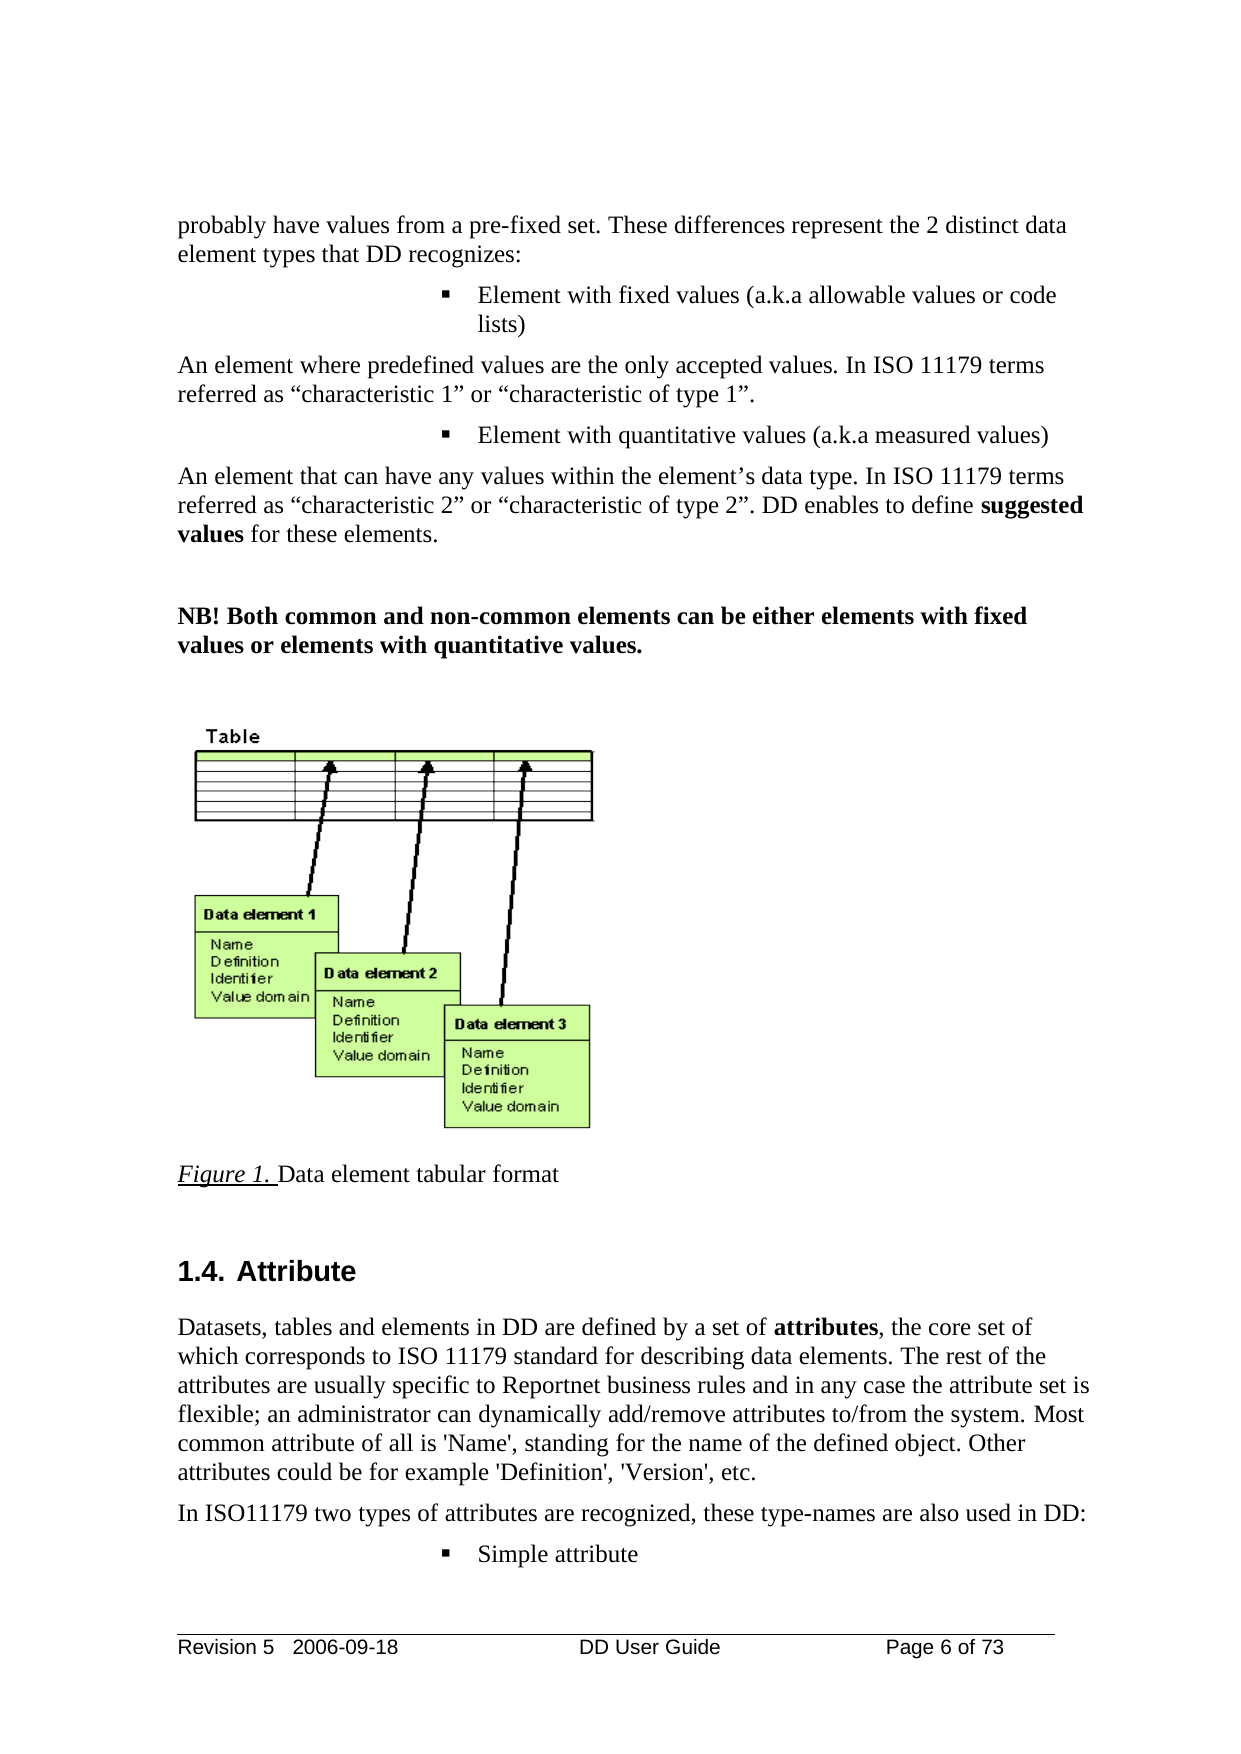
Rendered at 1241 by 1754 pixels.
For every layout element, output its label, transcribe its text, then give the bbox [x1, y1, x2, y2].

text An element where predefined values are the only accepted values. In ISO 11179 terms referred as “characteristic 1” or “characteristic of type 1”. [177, 350, 1092, 408]
list Simple attribute [440, 1539, 1092, 1568]
list Element with quantitative values (a.k.a measured values) [440, 420, 1092, 449]
list Element with fixed values (a.k.a allowable values or code lists) [440, 280, 1092, 338]
subtitle Attribute [177, 1254, 1092, 1287]
picture [193, 720, 611, 1139]
text probably have values from a pre-fixed set. These differences represent the 2 distinct data element types that DD recognizes: [177, 210, 1092, 268]
text In ISO11179 two types of attributes are recognized, these type-names are also used in DD: [177, 1498, 1092, 1527]
text NB! Both common and non-common elements can be either elements with fixed values or elements with quantitative values. [177, 601, 1092, 659]
text Datasets, tables and elements in DD are defined by a set of attributes, the core set of which corresponds to ISO 11179 standard for describing data elements. The rest of the attributes are usually specific to Reportnet business rules and in any case the attribute set is flexible; an administrator can dynamically add/remove attributes to/from the system. Most common attribute of all is 'Name', standing for the name of the defined object. Other attributes could be for example 'Definition', 'Version', etc. [177, 1312, 1092, 1486]
text An element that can have any values within the element’s data type. In ISO 11179 terms referred as “characteristic 2” or “characteristic of type 2”. DD enables to define suggested values for these elements. [177, 461, 1092, 548]
text Figure 1. Data element tabular format [177, 1159, 1092, 1188]
